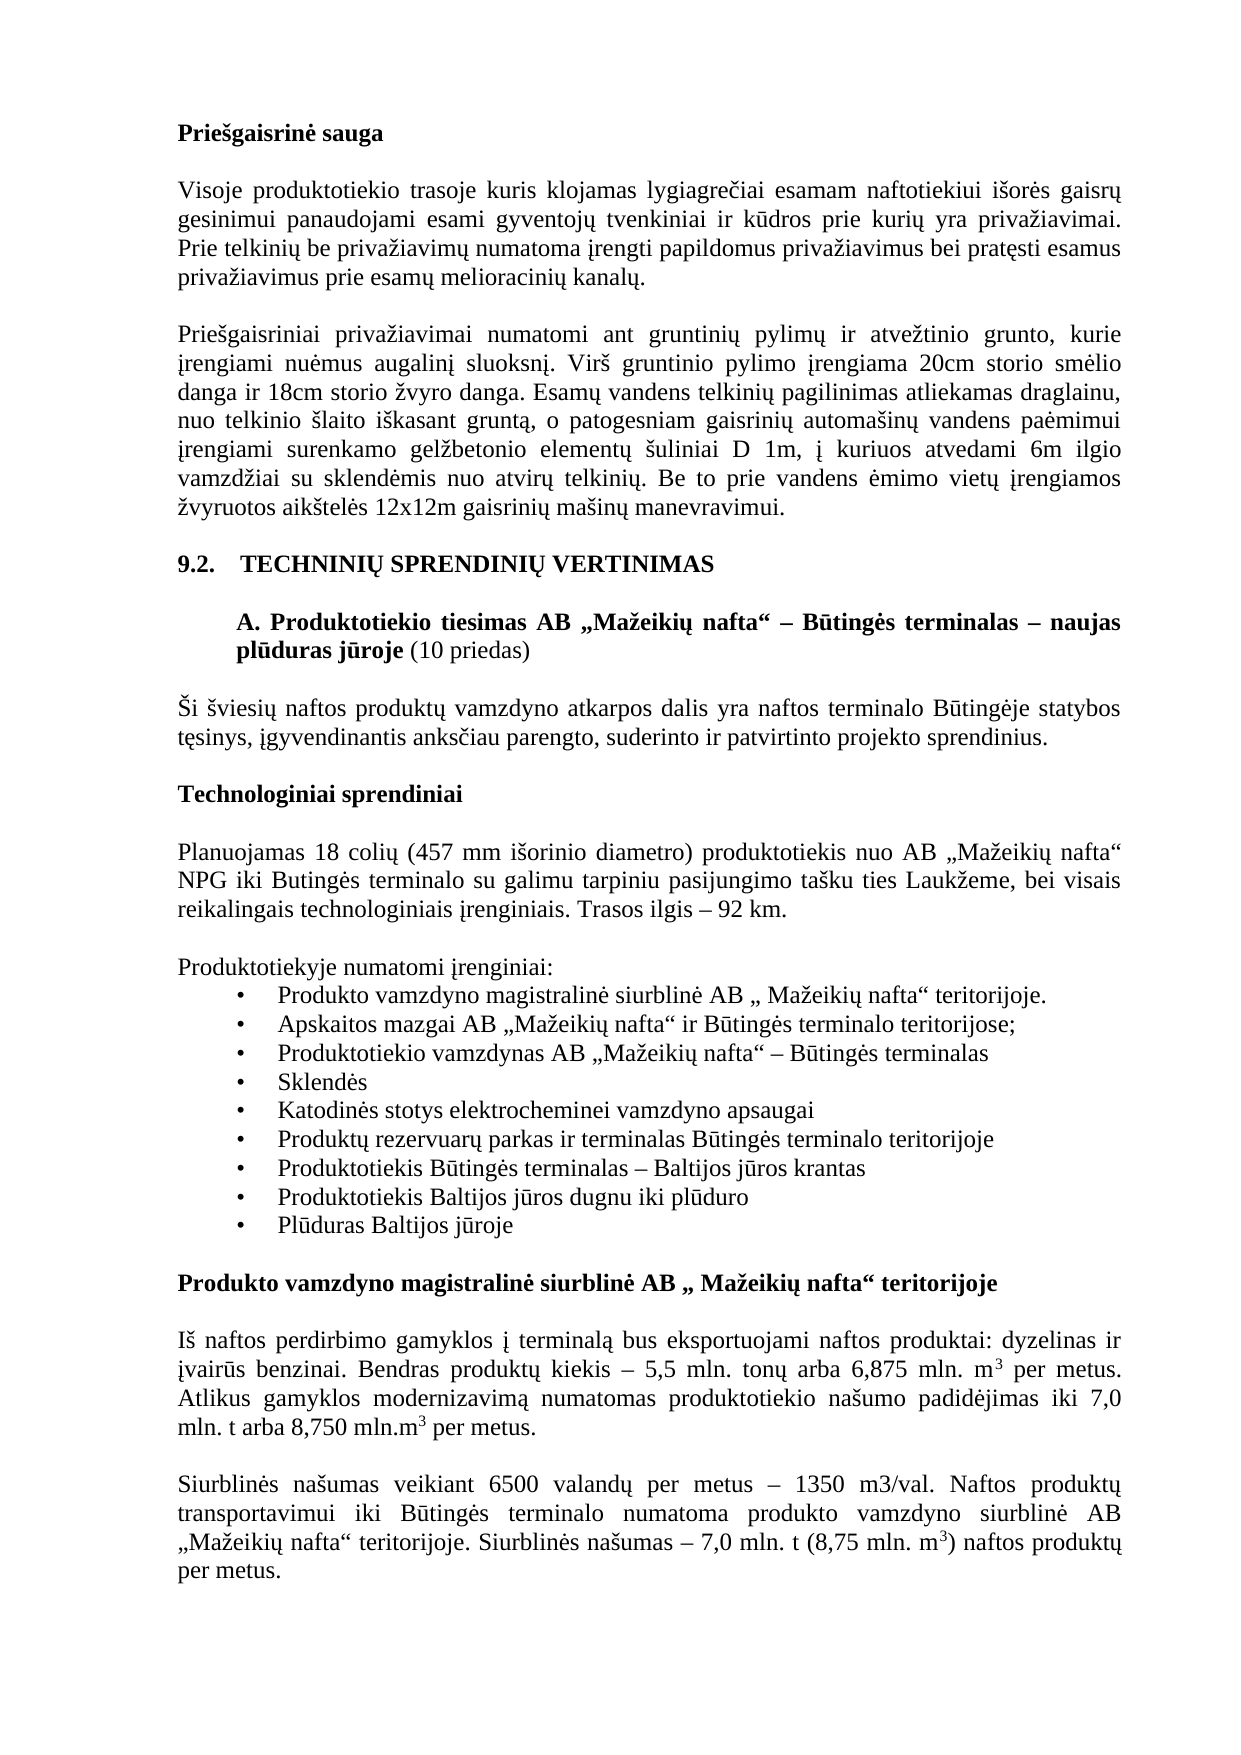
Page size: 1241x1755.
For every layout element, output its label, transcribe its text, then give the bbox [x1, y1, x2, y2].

text • Produkto vamzdyno magistralinė siurblinė AB „ Mažeikių nafta“ teritorijoje. [236, 981, 1122, 1009]
text Produktotiekyje numatomi įrenginiai: [177, 952, 1122, 981]
text Visoje produktotiekio trasoje kuris klojamas lygiagrečiai esamam naftotiekiui išorės gaisrų gesinimui panaudojami esami gyventojų tvenkiniai ir kūdros prie kurių yra privažiavimai. Prie telkinių be privažiavimų numatoma įrengti papildomus privažiavimus bei pratęsti esamus privažiavimus prie esamų melioracinių kanalų. [177, 176, 1122, 291]
text Priešgaisrinė sauga [177, 118, 1122, 147]
text • Produktotiekio vamzdynas AB „Mažeikių nafta“ – Būtingės terminalas [236, 1038, 1122, 1067]
text • Apskaitos mazgai AB „Mažeikių nafta“ ir Būtingės terminalo teritorijose; [236, 1009, 1122, 1038]
text 9.2. TECHNINIŲ SPRENDINIŲ VERTINIMAS [177, 549, 1122, 578]
text • Sklendės [236, 1067, 1122, 1096]
text Technologiniai sprendiniai [177, 779, 1122, 808]
text Planuojamas 18 colių (457 mm išorinio diametro) produktotiekis nuo AB „Mažeikių nafta“ NPG iki Butingės terminalo su galimu tarpiniu pasijungimo tašku ties Laukžeme, bei visais reikalingais technologiniais įrenginiais. Trasos ilgis – 92 km. [177, 837, 1122, 923]
text A. Produktotiekio tiesimas AB „Mažeikių nafta“ – Būtingės terminalas – naujas plūduras jūroje (10 priedas) [236, 607, 1122, 664]
text • Produktotiekis Būtingės terminalas – Baltijos jūros krantas [236, 1153, 1122, 1182]
text • Produktų rezervuarų parkas ir terminalas Būtingės terminalo teritorijoje [236, 1124, 1122, 1153]
text Produkto vamzdyno magistralinė siurblinė AB „ Mažeikių nafta“ teritorijoje [177, 1268, 1122, 1297]
text • Katodinės stotys elektrocheminei vamzdyno apsaugai [236, 1096, 1122, 1124]
text Iš naftos perdirbimo gamyklos į terminalą bus eksportuojami naftos produktai: dyzelinas ir įvairūs benzinai. Bendras produktų kiekis – 5,5 mln. tonų arba 6,875 mln. m3 per metus. Atlikus gamyklos modernizavimą numatomas produktotiekio našumo padidėjimas iki 7,0 mln. t arba 8,750 mln.m3 per metus. [177, 1326, 1122, 1441]
text Siurblinės našumas veikiant 6500 valandų per metus – 1350 m3/val. Naftos produktų transportavimui iki Būtingės terminalo numatoma produkto vamzdyno siurblinė AB „Mažeikių nafta“ teritorijoje. Siurblinės našumas – 7,0 mln. t (8,75 mln. m3) naftos produktų per metus. [177, 1469, 1122, 1584]
text • Produktotiekis Baltijos jūros dugnu iki plūduro [236, 1182, 1122, 1211]
text Ši šviesių naftos produktų vamzdyno atkarpos dalis yra naftos terminalo Būtingėje statybos tęsinys, įgyvendinantis anksčiau parengto, suderinto ir patvirtinto projekto sprendinius. [177, 693, 1122, 751]
text Priešgaisriniai privažiavimai numatomi ant gruntinių pylimų ir atvežtinio grunto, kurie įrengiami nuėmus augalinį sluoksnį. Virš gruntinio pylimo įrengiama 20cm storio smėlio danga ir 18cm storio žvyro danga. Esamų vandens telkinių pagilinimas atliekamas draglainu, nuo telkinio šlaito iškasant gruntą, o patogesniam gaisrinių automašinų vandens paėmimui įrengiami surenkamo gelžbetonio elementų šuliniai D 1m, į kuriuos atvedami 6m ilgio vamzdžiai su sklendėmis nuo atvirų telkinių. Be to prie vandens ėmimo vietų įrengiamos žvyruotos aikštelės 12x12m gaisrinių mašinų manevravimui. [177, 319, 1122, 521]
text • Plūduras Baltijos jūroje [236, 1211, 1122, 1239]
